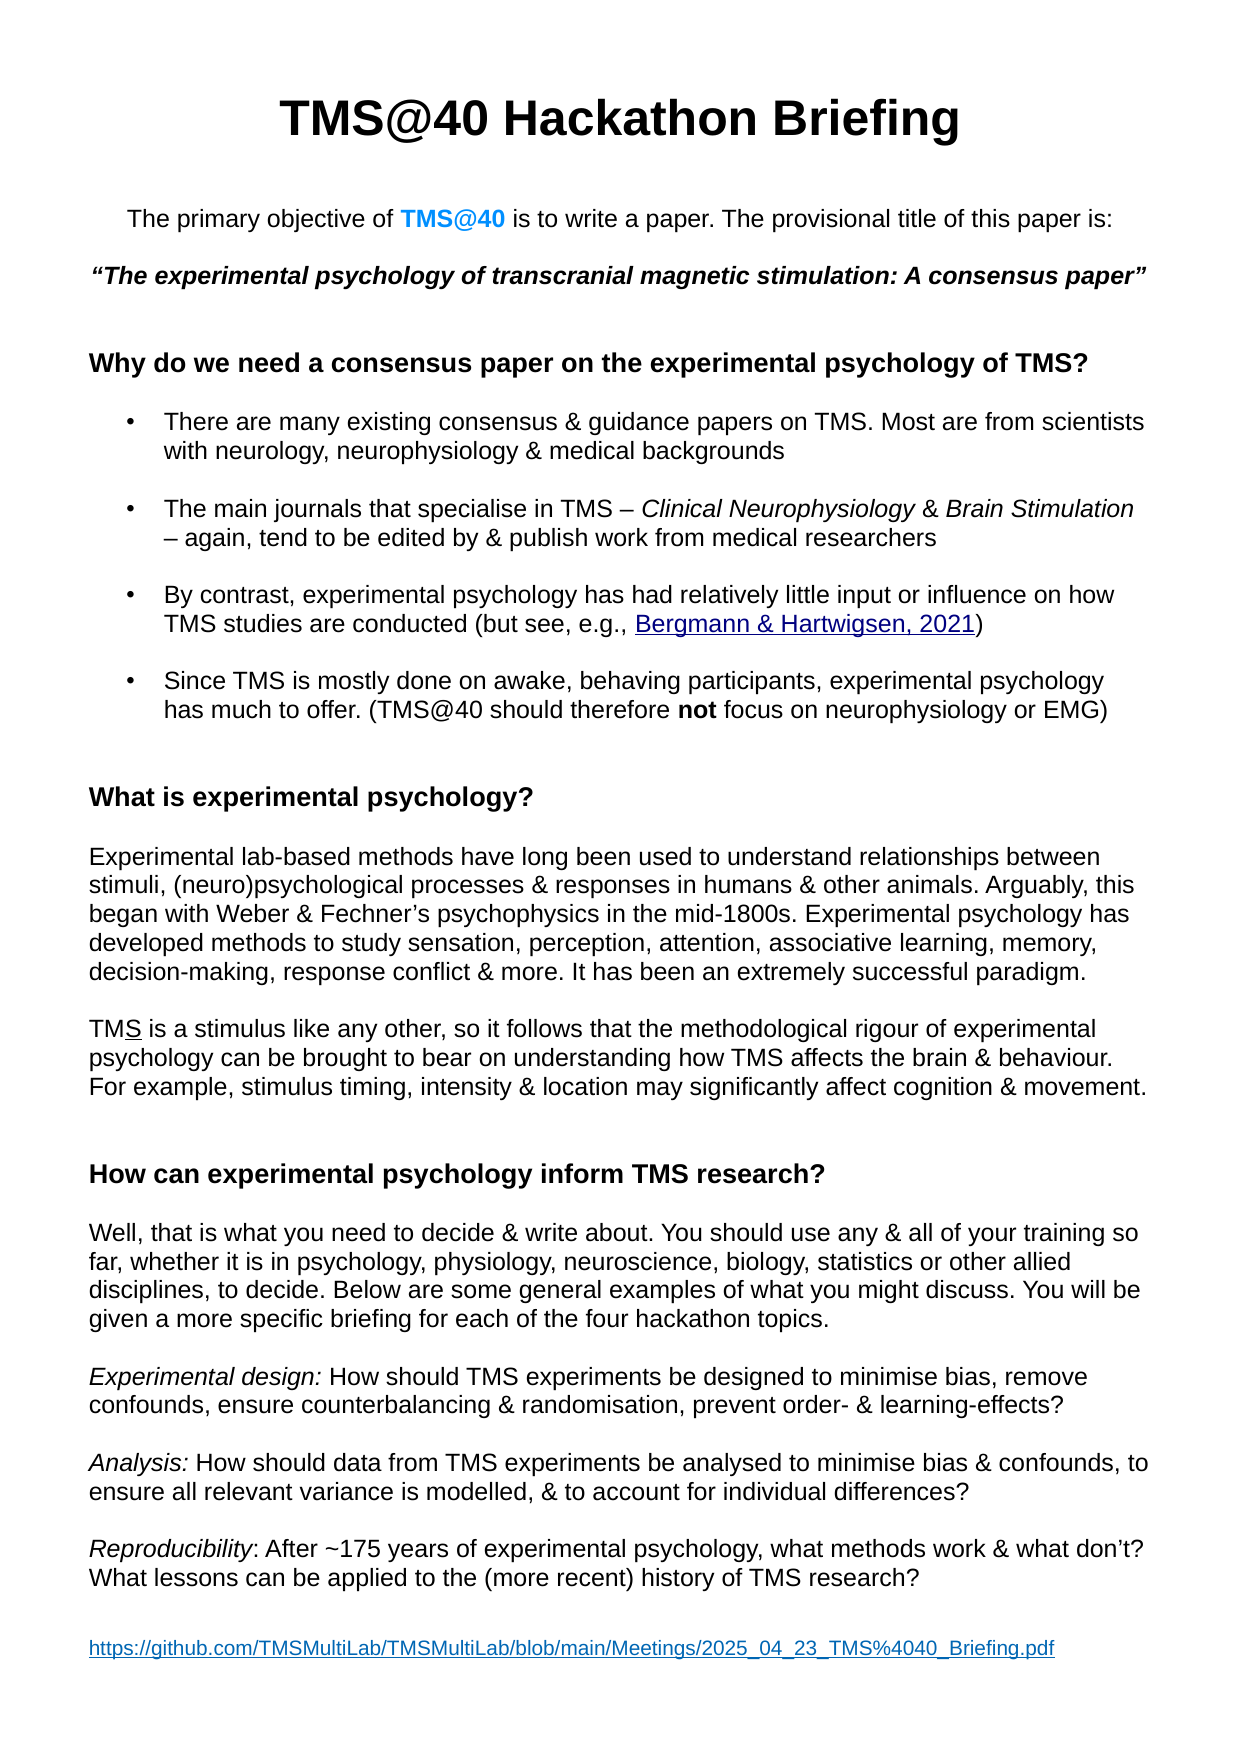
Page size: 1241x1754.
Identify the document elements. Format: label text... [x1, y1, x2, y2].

text Reproducibility: After ~175 years of experimental psychology, what methods work & what don’t? What lessons can be applied to the (more recent) history of TMS research? [88, 1534, 1152, 1591]
text Experimental lab-based methods have long been used to understand relationships between stimuli, (neuro)psychological processes & responses in humans & other animals. Arguably, this began with Weber & Fechner’s psychophysics in the mid-1800s. Experimental psychology has developed methods to study sensation, perception, attention, associative learning, memory, decision-making, response conflict & more. It has been an extremely successful paradigm. [88, 841, 1152, 985]
list The main journals that specialise in TMS – Clinical Neurophysiology & Brain Stimulation – again, tend to be edited by & publish work from medical researchers [126, 494, 1152, 551]
text Analysis: How should data from TMS experiments be analysed to minimise bias & confounds, to ensure all relevant variance is modelled, & to account for individual differences? [88, 1448, 1152, 1505]
text Experimental design: How should TMS experiments be designed to minimise bias, remove confounds, ensure counterbalancing & randomisation, prevent order- & learning-effects? [88, 1361, 1152, 1419]
list Since TMS is mostly done on awake, behaving participants, experimental psychology has much to offer. (TMS@40 should therefore not focus on neurophysiology or EMG) [126, 666, 1152, 724]
text Why do we need a consensus paper on the experimental psychology of TMS? [88, 347, 1152, 378]
text How can experimental psychology inform TMS research? [88, 1158, 1152, 1189]
text Well, that is what you need to decide & write about. You should use any & all of your training so far, whether it is in psychology, physiology, neuroscience, biology, statistics or other allied disciplines, to decide. Below are some general examples of what you might discuss. You will be given a more specific briefing for each of the four hackathon topics. [88, 1218, 1152, 1333]
text “The experimental psychology of transcranial magnetic stimulation: A consensus paper” [88, 261, 1152, 290]
text What is experimental psychology? [88, 781, 1152, 813]
text TMS is a stimulus like any other, so it follows that the methodological rigour of experimental psychology can be brought to bear on understanding how TMS affects the brain & behaviour. For example, stimulus timing, intensity & location may significantly affect cognition & movement. [88, 1014, 1152, 1100]
text The primary objective of TMS@40 is to write a paper. The provisional title of this paper is: [88, 203, 1152, 232]
text TMS@40 Hackathon Briefing [88, 88, 1152, 146]
list By contrast, experimental psychology has had relatively little input or influence on how TMS studies are conducted (but see, e.g., Bergmann & Hartwigsen, 2021) [126, 580, 1152, 638]
list There are many existing consensus & guidance papers on TMS. Most are from scientists with neurology, neurophysiology & medical backgrounds [126, 407, 1152, 465]
